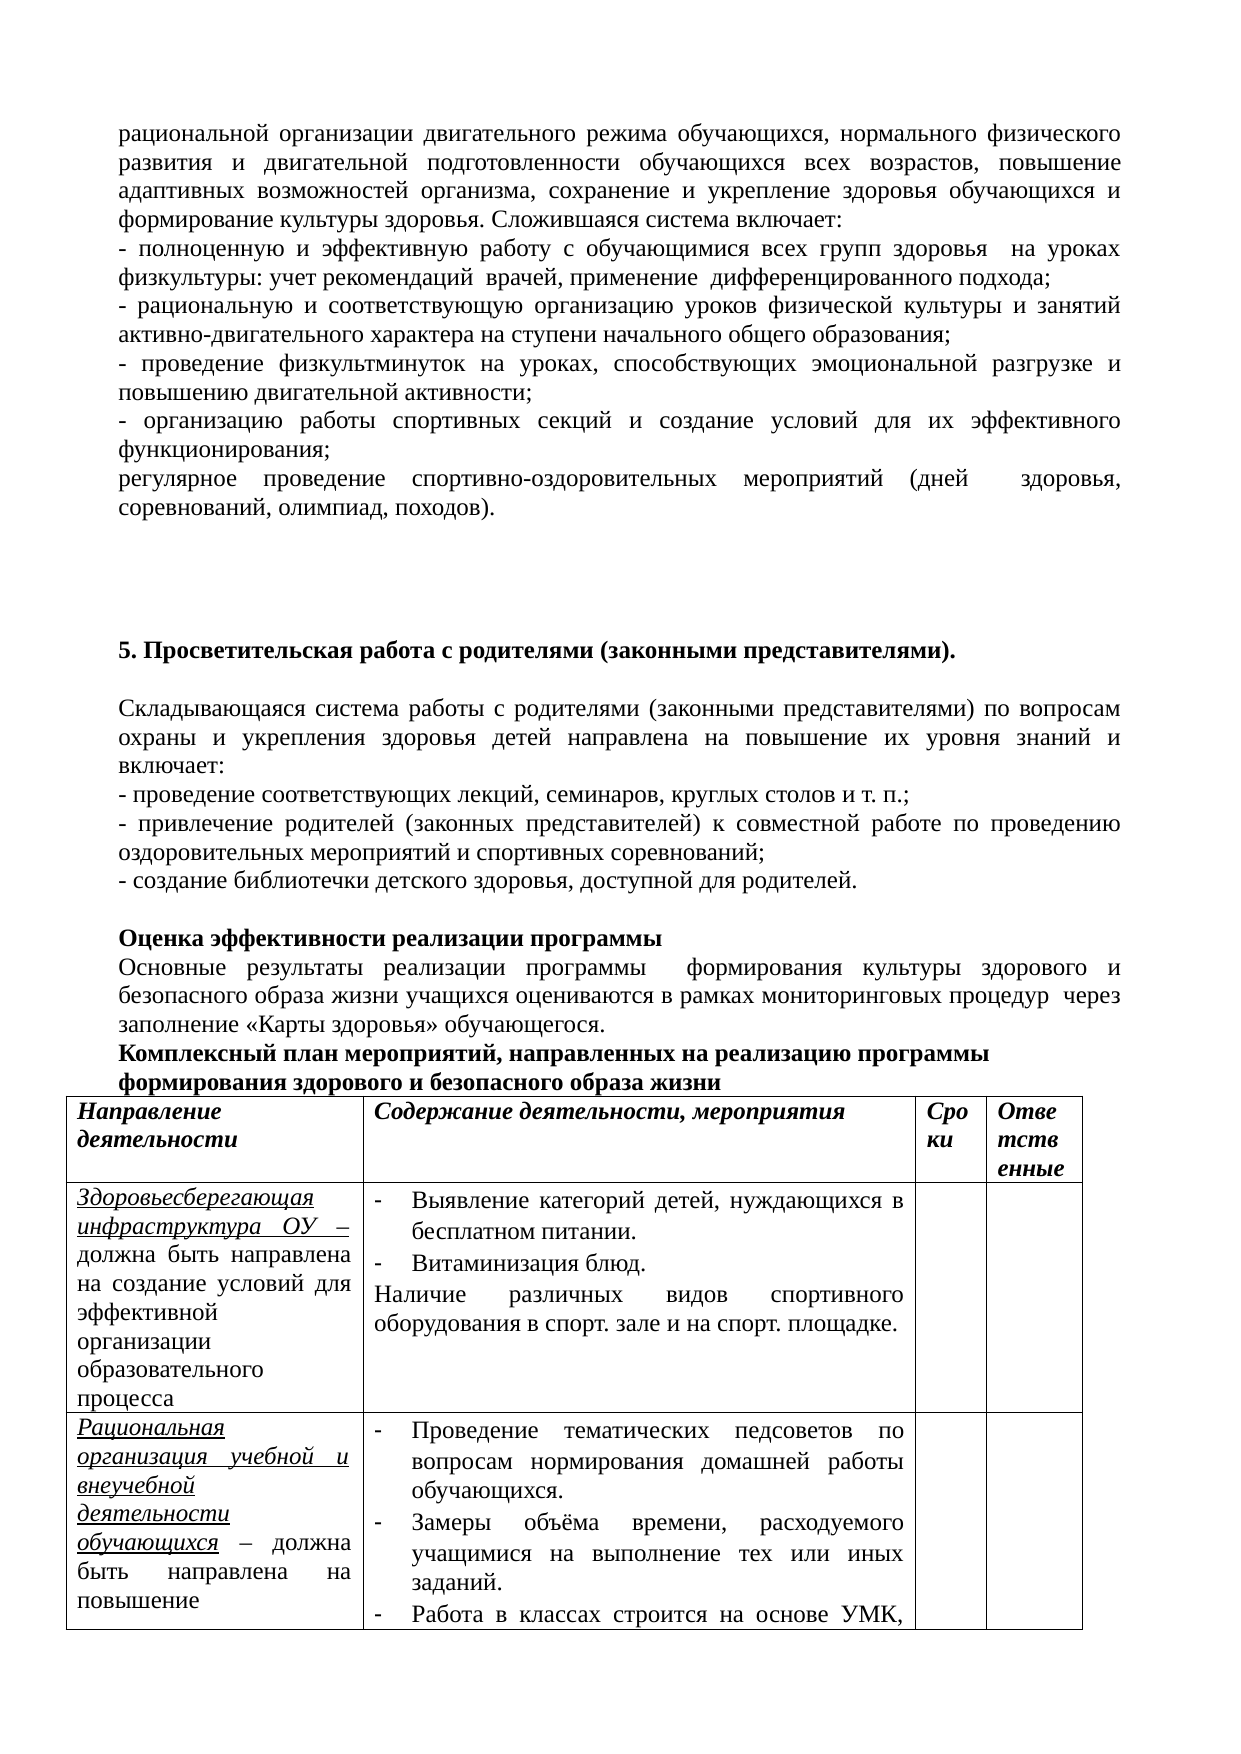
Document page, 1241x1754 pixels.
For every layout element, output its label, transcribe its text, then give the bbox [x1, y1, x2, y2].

table_cell Здоровьесберегающая инфраструктура ОУ – должна быть направлена на создание условий для эффективной организации образовательного процесса [67, 1183, 363, 1412]
text - полноценную и эффективную работу с обучающимися всех групп здоровья на уроках физкультуры: учет рекомендаций врачей, применение дифференцированного подхода; [118, 233, 1122, 291]
table_cell Проведение тематических педсоветов по вопросам нормирования домашней работы обучающихся. Замеры объёма времени, расходуемого учащимися на выполнение тех или иных заданий. Работа в классах строится на основе УМК, [364, 1413, 915, 1629]
text Комплексный план мероприятий, направленных на реализацию программы [118, 1038, 1122, 1067]
table_header Содержание деятельности, мероприятия [364, 1097, 915, 1182]
table_cell [916, 1413, 986, 1629]
table_cell [987, 1413, 1082, 1629]
table_header Направление деятельности [67, 1097, 363, 1182]
text регулярное проведение спортивно-оздоровительных мероприятий (дней здоровья, соревнований, олимпиад, походов). [118, 463, 1122, 521]
table_cell Выявление категорий детей, нуждающихся в бесплатном питании. Витаминизация блюд. Наличие различных видов спортивного оборудования в спорт. зале и на спорт. площадке. [364, 1183, 915, 1412]
table_cell [987, 1183, 1082, 1412]
text 5. Просветительская работа с родителями (законными представителями). [118, 636, 1122, 664]
table_cell [916, 1183, 986, 1412]
text Складывающаяся система работы с родителями (законными представителями) по вопросам охраны и укрепления здоровья детей направлена на повышение их уровня знаний и включает: [118, 693, 1122, 779]
text - рациональную и соответствующую организацию уроков физической культуры и занятий активно-двигательного характера на ступени начального общего образования; [118, 291, 1122, 348]
text - организацию работы спортивных секций и создание условий для их эффективного функционирования; [118, 406, 1122, 463]
table_cell Рациональная организация учебной и внеучебной деятельности обучающихся – должна быть направлена на повышение [67, 1413, 363, 1629]
table_header Ответственные [987, 1097, 1082, 1182]
text Основные результаты реализации программы формирования культуры здорового и безопасного образа жизни учащихся оцениваются в рамках мониторинговых процедур через заполнение «Карты здоровья» обучающегося. [118, 952, 1122, 1038]
text - проведение соответствующих лекций, семинаров, круглых столов и т. п.; [118, 779, 1122, 808]
text рациональной организации двигательного режима обучающихся, нормального физического развития и двигательной подготовленности обучающихся всех возрастов, повышение адаптивных возможностей организма, сохранение и укрепление здоровья обучающихся и формирование культуры здоровья. Сложившаяся система включает: [118, 118, 1122, 233]
text - создание библиотечки детского здоровья, доступной для родителей. [118, 866, 1122, 894]
text - проведение физкультминуток на уроках, способствующих эмоциональной разгрузке и повышению двигательной активности; [118, 348, 1122, 406]
text Оценка эффективности реализации программы [118, 923, 1122, 952]
text формирования здорового и безопасного образа жизни [118, 1067, 1122, 1096]
text - привлечение родителей (законных представителей) к совместной работе по проведению оздоровительных мероприятий и спортивных соревнований; [118, 808, 1122, 866]
table_header Сроки [916, 1097, 986, 1182]
